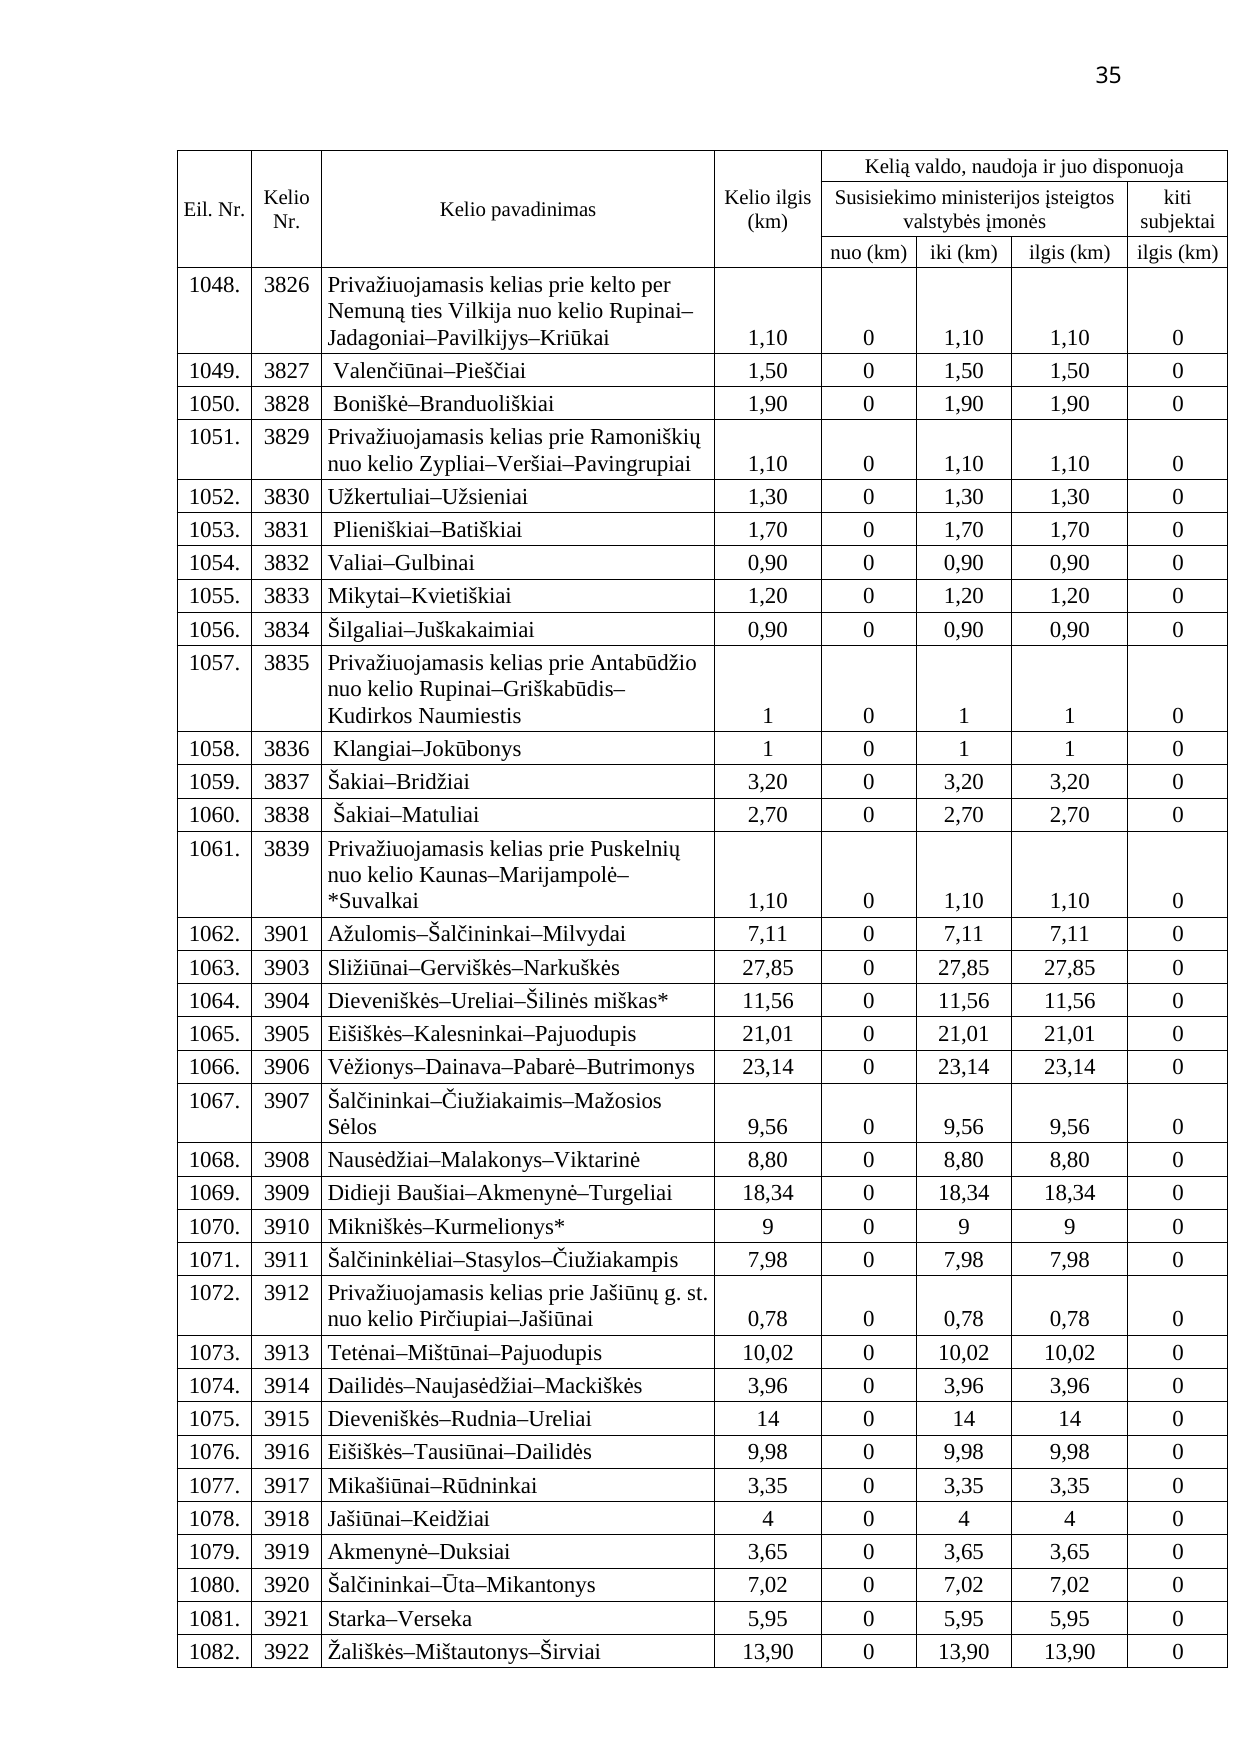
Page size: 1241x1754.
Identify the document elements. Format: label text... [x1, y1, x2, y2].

table_cell 3922 [252, 1635, 321, 1667]
table_cell 0,90 [1012, 613, 1127, 645]
table_cell Šakiai–Bridžiai [322, 765, 714, 797]
table_cell 23,14 [715, 1051, 821, 1083]
table_cell 3903 [252, 951, 321, 983]
table_cell 3,35 [715, 1469, 821, 1501]
table_cell 7,98 [917, 1243, 1011, 1275]
table_cell Jašiūnai–Keidžiai [322, 1502, 714, 1534]
table_cell 14 [1012, 1402, 1127, 1434]
table_cell 3,65 [715, 1535, 821, 1567]
table_cell 2,70 [917, 799, 1011, 831]
table_cell 1,90 [917, 387, 1011, 419]
table_cell 9 [1012, 1210, 1127, 1242]
table_cell 1,10 [715, 832, 821, 917]
table_cell 0 [822, 546, 916, 578]
table_cell 0,90 [1012, 546, 1127, 578]
table_cell Tetėnai–Mištūnai–Pajuodupis [322, 1336, 714, 1368]
table_cell 0 [1128, 420, 1227, 479]
table_cell 0 [822, 420, 916, 479]
table_cell 0 [1128, 513, 1227, 545]
table_cell Šilgaliai–Juškakaimiai [322, 613, 714, 645]
table_cell Šalčininkėliai–Stasylos–Čiužiakampis [322, 1243, 714, 1275]
table_cell 0 [1128, 387, 1227, 419]
table_cell 0 [822, 1336, 916, 1368]
table_cell 10,02 [917, 1336, 1011, 1368]
table_cell 3,35 [1012, 1469, 1127, 1501]
table_cell 3834 [252, 613, 321, 645]
table_cell 1072. [178, 1276, 251, 1335]
table_cell 18,34 [715, 1177, 821, 1209]
table_cell 3829 [252, 420, 321, 479]
table_cell Žališkės–Mištautonys–Širviai [322, 1635, 714, 1667]
table_cell 7,98 [1012, 1243, 1127, 1275]
table_cell 0,90 [917, 546, 1011, 578]
table_cell 1078. [178, 1502, 251, 1534]
table_cell 9 [917, 1210, 1011, 1242]
table_cell 0 [822, 1210, 916, 1242]
table_cell 0 [822, 832, 916, 917]
table_cell 1 [715, 646, 821, 731]
table_cell 1054. [178, 546, 251, 578]
table_cell 0 [822, 580, 916, 612]
table_cell Eišiškės–Tausiūnai–Dailidės [322, 1436, 714, 1468]
table_cell 1053. [178, 513, 251, 545]
table_cell 1064. [178, 984, 251, 1016]
table_cell Dieveniškės–Rudnia–Ureliai [322, 1402, 714, 1434]
table_cell 1063. [178, 951, 251, 983]
table_cell 3836 [252, 732, 321, 764]
table_cell 1,10 [917, 832, 1011, 917]
table_cell 1,70 [715, 513, 821, 545]
table_cell 3916 [252, 1436, 321, 1468]
table_cell 9 [715, 1210, 821, 1242]
table_cell 0 [1128, 1084, 1227, 1142]
table_cell 0 [822, 1084, 916, 1142]
table_cell 0 [822, 1177, 916, 1209]
table_cell 0 [822, 1017, 916, 1049]
table_cell Plieniškiai–Batiškiai [322, 513, 714, 545]
table_cell Privažiuojamasis kelias prie kelto per Nemuną ties Vilkija nuo kelio Rupinai–Jadagoniai–Pavilkijys–Kriūkai [322, 268, 714, 353]
table_cell 3909 [252, 1177, 321, 1209]
table_cell 1 [1012, 646, 1127, 731]
table_cell 0 [822, 1502, 916, 1534]
table_cell 0 [822, 732, 916, 764]
table_cell 7,11 [917, 918, 1011, 950]
table_cell Ažulomis–Šalčininkai–Milvydai [322, 918, 714, 950]
table_cell Klangiai–Jokūbonys [322, 732, 714, 764]
table_cell 0 [1128, 799, 1227, 831]
table_cell 0 [822, 1276, 916, 1335]
table_cell 3827 [252, 354, 321, 386]
table_cell 1,30 [715, 480, 821, 512]
table_cell 3,35 [917, 1469, 1011, 1501]
table_cell 3912 [252, 1276, 321, 1335]
table_cell 1,20 [917, 580, 1011, 612]
table_cell ilgis (km) [1128, 237, 1227, 267]
table_cell 4 [715, 1502, 821, 1534]
table_cell 0,90 [715, 546, 821, 578]
table_cell 1060. [178, 799, 251, 831]
table_cell 0 [822, 387, 916, 419]
table_cell Didieji Baušiai–Akmenynė–Turgeliai [322, 1177, 714, 1209]
table_cell 0 [1128, 646, 1227, 731]
table_cell 0 [1128, 546, 1227, 578]
table_cell 1 [917, 646, 1011, 731]
table_cell 0 [1128, 1017, 1227, 1049]
table_cell 1,10 [917, 268, 1011, 353]
table_cell Privažiuojamasis kelias prie Ramoniškių nuo kelio Zypliai–Veršiai–Pavingrupiai [322, 420, 714, 479]
table_cell 9,98 [1012, 1436, 1127, 1468]
table_cell 1,10 [1012, 268, 1127, 353]
table_cell 3835 [252, 646, 321, 731]
table_cell 7,98 [715, 1243, 821, 1275]
table_cell 3838 [252, 799, 321, 831]
table_cell 1059. [178, 765, 251, 797]
table_cell Valenčiūnai–Pieščiai [322, 354, 714, 386]
table_cell 0,78 [1012, 1276, 1127, 1335]
table_cell 0 [1128, 1469, 1227, 1501]
table_cell 0 [1128, 613, 1227, 645]
table_cell 0 [822, 613, 916, 645]
table_cell 3904 [252, 984, 321, 1016]
table_cell 1080. [178, 1569, 251, 1601]
table_cell 0 [1128, 1336, 1227, 1368]
table_cell 0 [1128, 1402, 1227, 1434]
table_cell 0 [1128, 951, 1227, 983]
table_cell 3921 [252, 1602, 321, 1634]
table_cell Susisiekimo ministerijos įsteigtos valstybės įmonės [822, 182, 1127, 236]
table_cell 0 [1128, 354, 1227, 386]
table_cell 13,90 [917, 1635, 1011, 1667]
table_cell 2,70 [715, 799, 821, 831]
table_cell 0 [822, 646, 916, 731]
table_cell 1055. [178, 580, 251, 612]
table_cell 1,10 [715, 268, 821, 353]
table_cell 1,10 [715, 420, 821, 479]
table_cell 0 [822, 918, 916, 950]
table_cell 1,20 [715, 580, 821, 612]
table_cell 1082. [178, 1635, 251, 1667]
table_cell Nausėdžiai–Malakonys–Viktarinė [322, 1143, 714, 1176]
table_cell 0 [1128, 1635, 1227, 1667]
table_cell 3,20 [715, 765, 821, 797]
table_cell ilgis (km) [1012, 237, 1127, 267]
table_cell 4 [917, 1502, 1011, 1534]
table_cell 7,11 [1012, 918, 1127, 950]
table_cell Valiai–Gulbinai [322, 546, 714, 578]
table_cell 1065. [178, 1017, 251, 1049]
table_cell 3,20 [917, 765, 1011, 797]
table_cell 3905 [252, 1017, 321, 1049]
table_cell 7,02 [917, 1569, 1011, 1601]
table_cell Akmenynė–Duksiai [322, 1535, 714, 1567]
table_cell 0 [822, 951, 916, 983]
table_cell 1,90 [715, 387, 821, 419]
table_header Kelio ilgis (km) [715, 151, 821, 267]
table_cell 3832 [252, 546, 321, 578]
table_cell 1,20 [1012, 580, 1127, 612]
table_cell 1057. [178, 646, 251, 731]
table_cell 1073. [178, 1336, 251, 1368]
table_cell 1,50 [917, 354, 1011, 386]
table_cell 8,80 [917, 1143, 1011, 1176]
table_cell 1,50 [715, 354, 821, 386]
table_cell 0 [1128, 1535, 1227, 1567]
table_cell 0 [822, 765, 916, 797]
table_cell 13,90 [1012, 1635, 1127, 1667]
table_cell 9,56 [1012, 1084, 1127, 1142]
table_cell 0 [1128, 918, 1227, 950]
table_cell 2,70 [1012, 799, 1127, 831]
table_cell 1061. [178, 832, 251, 917]
table_cell 3831 [252, 513, 321, 545]
table_cell 1068. [178, 1143, 251, 1176]
table_cell 7,02 [715, 1569, 821, 1601]
table_cell Eišiškės–Kalesninkai–Pajuodupis [322, 1017, 714, 1049]
table_cell 1051. [178, 420, 251, 479]
table_cell 21,01 [715, 1017, 821, 1049]
table_cell 0 [822, 1143, 916, 1176]
table_cell 0 [822, 1602, 916, 1634]
table_cell 8,80 [1012, 1143, 1127, 1176]
table_cell 13,90 [715, 1635, 821, 1667]
table_cell 0 [1128, 1210, 1227, 1242]
table_cell 1076. [178, 1436, 251, 1468]
table_cell 1,30 [1012, 480, 1127, 512]
table_cell Mikytai–Kvietiškiai [322, 580, 714, 612]
table_cell Dailidės–Naujasėdžiai–Mackiškės [322, 1369, 714, 1401]
table_cell 1077. [178, 1469, 251, 1501]
table_cell 0 [822, 1569, 916, 1601]
table_cell 0,90 [917, 613, 1011, 645]
table_cell 1048. [178, 268, 251, 353]
table_cell 3915 [252, 1402, 321, 1434]
table_cell 1,70 [917, 513, 1011, 545]
table_cell 1058. [178, 732, 251, 764]
table_cell 0 [1128, 984, 1227, 1016]
table_cell 5,95 [1012, 1602, 1127, 1634]
table_cell nuo (km) [822, 237, 916, 267]
table_cell 5,95 [917, 1602, 1011, 1634]
table_cell 1,10 [1012, 420, 1127, 479]
table_cell 1,70 [1012, 513, 1127, 545]
table_cell 11,56 [917, 984, 1011, 1016]
table_cell 3901 [252, 918, 321, 950]
table_cell 0 [822, 1243, 916, 1275]
table_cell iki (km) [917, 237, 1011, 267]
table_cell 3,20 [1012, 765, 1127, 797]
table_cell 0 [1128, 1276, 1227, 1335]
table_cell Mikniškės–Kurmelionys* [322, 1210, 714, 1242]
table_cell Šalčininkai–Ūta–Mikantonys [322, 1569, 714, 1601]
table_cell 0,78 [715, 1276, 821, 1335]
table_cell 3,96 [715, 1369, 821, 1401]
table_cell 4 [1012, 1502, 1127, 1534]
table_cell 0 [1128, 480, 1227, 512]
table_cell 0 [1128, 268, 1227, 353]
table_cell 0 [822, 1051, 916, 1083]
table_cell Užkertuliai–Užsieniai [322, 480, 714, 512]
table_cell 3920 [252, 1569, 321, 1601]
table_cell 0 [822, 268, 916, 353]
table_cell 0 [822, 1369, 916, 1401]
table_cell 23,14 [917, 1051, 1011, 1083]
table_cell 10,02 [1012, 1336, 1127, 1368]
table_cell 0 [1128, 1569, 1227, 1601]
table_cell 0 [1128, 732, 1227, 764]
table_cell 0 [822, 1402, 916, 1434]
table_cell 21,01 [917, 1017, 1011, 1049]
table_cell 1,30 [917, 480, 1011, 512]
table_cell 1056. [178, 613, 251, 645]
table_cell 3,65 [917, 1535, 1011, 1567]
table_cell 3828 [252, 387, 321, 419]
table_cell 3833 [252, 580, 321, 612]
table_cell 9,56 [715, 1084, 821, 1142]
table_cell 1049. [178, 354, 251, 386]
table_cell 1 [917, 732, 1011, 764]
table_header Eil. Nr. [178, 151, 251, 267]
table_cell 3,96 [1012, 1369, 1127, 1401]
table_cell Privažiuojamasis kelias prie Jašiūnų g. st. nuo kelio Pirčiupiai–Jašiūnai [322, 1276, 714, 1335]
table_cell 0 [822, 1635, 916, 1667]
table_cell 1070. [178, 1210, 251, 1242]
table_cell 8,80 [715, 1143, 821, 1176]
table_cell 1075. [178, 1402, 251, 1434]
table_cell 0 [822, 1535, 916, 1567]
table_cell 0 [1128, 1051, 1227, 1083]
table_cell 1081. [178, 1602, 251, 1634]
table_cell 9,98 [715, 1436, 821, 1468]
table_cell Mikašiūnai–Rūdninkai [322, 1469, 714, 1501]
table_cell 0 [1128, 580, 1227, 612]
table_cell 1079. [178, 1535, 251, 1567]
table_cell 3914 [252, 1369, 321, 1401]
table_cell Starka–Verseka [322, 1602, 714, 1634]
table_cell 0 [822, 984, 916, 1016]
table_cell Privažiuojamasis kelias prie Puskelnių nuo kelio Kaunas–Marijampolė–*Suvalkai [322, 832, 714, 917]
table_cell 1067. [178, 1084, 251, 1142]
table_cell 1071. [178, 1243, 251, 1275]
table_cell 14 [715, 1402, 821, 1434]
table_cell 18,34 [917, 1177, 1011, 1209]
table_cell kiti subjektai [1128, 182, 1227, 236]
table_cell 1062. [178, 918, 251, 950]
table_cell 3907 [252, 1084, 321, 1142]
table_cell 3918 [252, 1502, 321, 1534]
table_cell 0 [1128, 1502, 1227, 1534]
table_cell 0,90 [715, 613, 821, 645]
table_cell 1 [715, 732, 821, 764]
table_cell 3913 [252, 1336, 321, 1368]
table_header Kelio pavadinimas [322, 151, 714, 267]
table_cell 0 [822, 354, 916, 386]
table_cell 0 [1128, 832, 1227, 917]
table_cell 0 [1128, 1143, 1227, 1176]
table_cell 3906 [252, 1051, 321, 1083]
table_cell 18,34 [1012, 1177, 1127, 1209]
table_cell 3911 [252, 1243, 321, 1275]
table_cell 1 [1012, 732, 1127, 764]
table_cell 3826 [252, 268, 321, 353]
table_cell 14 [917, 1402, 1011, 1434]
table_cell 0 [1128, 1243, 1227, 1275]
table_header Kelią valdo, naudoja ir juo disponuoja [822, 151, 1227, 181]
table_cell 1,50 [1012, 354, 1127, 386]
table_cell 0 [1128, 1602, 1227, 1634]
table_cell 0 [822, 1469, 916, 1501]
table_cell 1066. [178, 1051, 251, 1083]
table_cell 3,96 [917, 1369, 1011, 1401]
table_cell 1,10 [917, 420, 1011, 479]
table_cell Vėžionys–Dainava–Pabarė–Butrimonys [322, 1051, 714, 1083]
table_cell 3830 [252, 480, 321, 512]
table_cell 3917 [252, 1469, 321, 1501]
table_cell 7,11 [715, 918, 821, 950]
table_cell 3919 [252, 1535, 321, 1567]
table_cell 0,78 [917, 1276, 1011, 1335]
table_cell 1050. [178, 387, 251, 419]
table_cell 27,85 [715, 951, 821, 983]
table_cell Dieveniškės–Ureliai–Šilinės miškas* [322, 984, 714, 1016]
table_cell 21,01 [1012, 1017, 1127, 1049]
table_cell 1,10 [1012, 832, 1127, 917]
table_cell 27,85 [1012, 951, 1127, 983]
table_cell 27,85 [917, 951, 1011, 983]
table_cell 3,65 [1012, 1535, 1127, 1567]
table_cell 5,95 [715, 1602, 821, 1634]
table_cell 3839 [252, 832, 321, 917]
table_cell 0 [822, 513, 916, 545]
table_cell 3910 [252, 1210, 321, 1242]
table_cell 10,02 [715, 1336, 821, 1368]
table_cell Sližiūnai–Gerviškės–Narkuškės [322, 951, 714, 983]
table_cell 0 [822, 480, 916, 512]
table_cell 0 [1128, 1177, 1227, 1209]
table_cell 0 [822, 799, 916, 831]
table_cell 3837 [252, 765, 321, 797]
table_cell 0 [822, 1436, 916, 1468]
table_cell 1074. [178, 1369, 251, 1401]
table_cell 1052. [178, 480, 251, 512]
table_cell Privažiuojamasis kelias prie Antabūdžio nuo kelio Rupinai–Griškabūdis–Kudirkos Naumiestis [322, 646, 714, 731]
table_cell 1,90 [1012, 387, 1127, 419]
table_cell Šakiai–Matuliai [322, 799, 714, 831]
table_cell 9,98 [917, 1436, 1011, 1468]
table_cell 0 [1128, 1369, 1227, 1401]
table_header Kelio Nr. [252, 151, 321, 267]
table_cell 11,56 [1012, 984, 1127, 1016]
table_cell 0 [1128, 765, 1227, 797]
table_cell 7,02 [1012, 1569, 1127, 1601]
table_cell 1069. [178, 1177, 251, 1209]
table_cell Šalčininkai–Čiužiakaimis–Mažosios Sėlos [322, 1084, 714, 1142]
table_cell 11,56 [715, 984, 821, 1016]
table_cell 9,56 [917, 1084, 1011, 1142]
table_cell 3908 [252, 1143, 321, 1176]
table_cell Boniškė–Branduoliškiai [322, 387, 714, 419]
table_cell 23,14 [1012, 1051, 1127, 1083]
table_cell 0 [1128, 1436, 1227, 1468]
